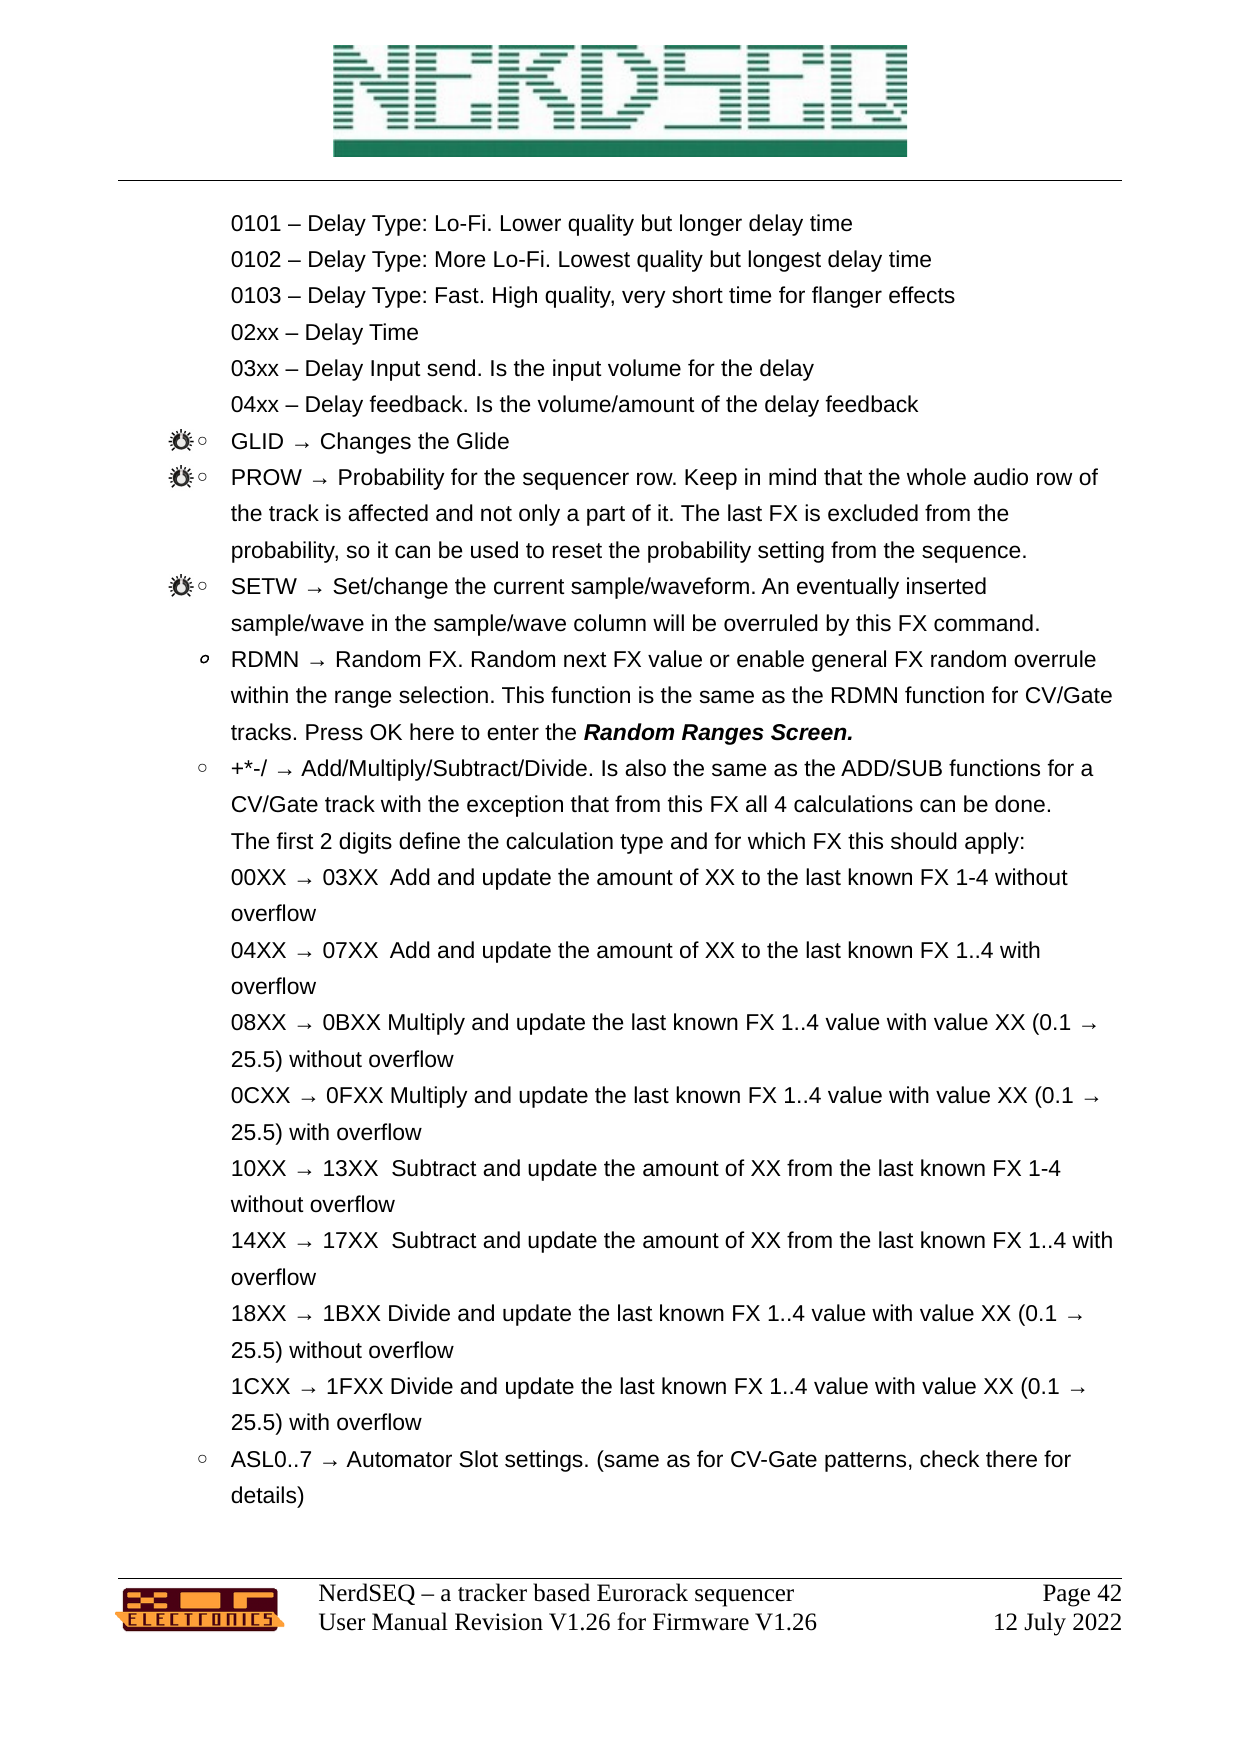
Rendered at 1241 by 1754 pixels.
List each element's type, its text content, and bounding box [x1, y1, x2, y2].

list 10XX → 13XX Subtract and update the amount of XX from the last known FX 1-4 without overflow [193, 1155, 1122, 1217]
list RDMN → Random FX. Random next FX value or enable general FX random overrule within the range selection. This function is the same as the RDMN function for CV/Gate tracks. Press OK here to enter the Random Ranges Screen. [193, 646, 1122, 745]
list GLID → Changes the Glide [193, 428, 1122, 454]
list 00XX → 03XX Add and update the amount of XX to the last known FX 1-4 without overflow [193, 864, 1122, 927]
picture [168, 429, 194, 454]
list 04xx – Delay feedback. Is the volume/amount of the delay feedback [193, 391, 1122, 418]
list +*-/ → Add/Multiply/Subtract/Divide. Is also the same as the ADD/SUB functions for a CV/Gate track with the exception that from this FX all 4 calculations can be done. [193, 755, 1122, 818]
list 0102 – Delay Type: More Lo-Fi. Lowest quality but longest delay time [193, 246, 1122, 272]
list 02xx – Delay Time [193, 319, 1122, 345]
list 14XX → 17XX Subtract and update the amount of XX from the last known FX 1..4 with overflow [193, 1227, 1122, 1290]
list 1CXX → 1FXX Divide and update the last known FX 1..4 value with value XX (0.1 → 25.5) with overflow [193, 1373, 1122, 1436]
list PROW → Probability for the sequencer row. Keep in mind that the whole audio row of the track is affected and not only a part of it. The last FX is excluded from the probability, so it can be used to reset the probability setting from the sequence. [193, 464, 1122, 563]
list 08XX → 0BXX Multiply and update the last known FX 1..4 value with value XX (0.1 → 25.5) without overflow [193, 1009, 1122, 1072]
picture [168, 465, 194, 491]
list 0103 – Delay Type: Fast. High quality, very short time for flanger effects [193, 282, 1122, 309]
list The first 2 digits define the calculation type and for which FX this should apply: [193, 828, 1122, 854]
picture [333, 45, 908, 157]
list 18XX → 1BXX Divide and update the last known FX 1..4 value with value XX (0.1 → 25.5) without overflow [193, 1300, 1122, 1363]
list 0101 – Delay Type: Lo-Fi. Lower quality but longer delay time [193, 209, 1122, 236]
list ASL0..7 → Automator Slot settings. (same as for CV-Gate patterns, check there for details) [193, 1446, 1122, 1508]
list 0CXX → 0FXX Multiply and update the last known FX 1..4 value with value XX (0.1 → 25.5) with overflow [193, 1082, 1122, 1145]
list 04XX → 07XX Add and update the amount of XX to the last known FX 1..4 with overflow [193, 937, 1122, 999]
picture [115, 1584, 285, 1634]
list 03xx – Delay Input send. Is the input volume for the delay [193, 355, 1122, 381]
picture [168, 574, 194, 600]
list SETW → Set/change the current sample/waveform. An eventually inserted sample/wave in the sample/wave column will be overruled by this FX command. [193, 573, 1122, 636]
